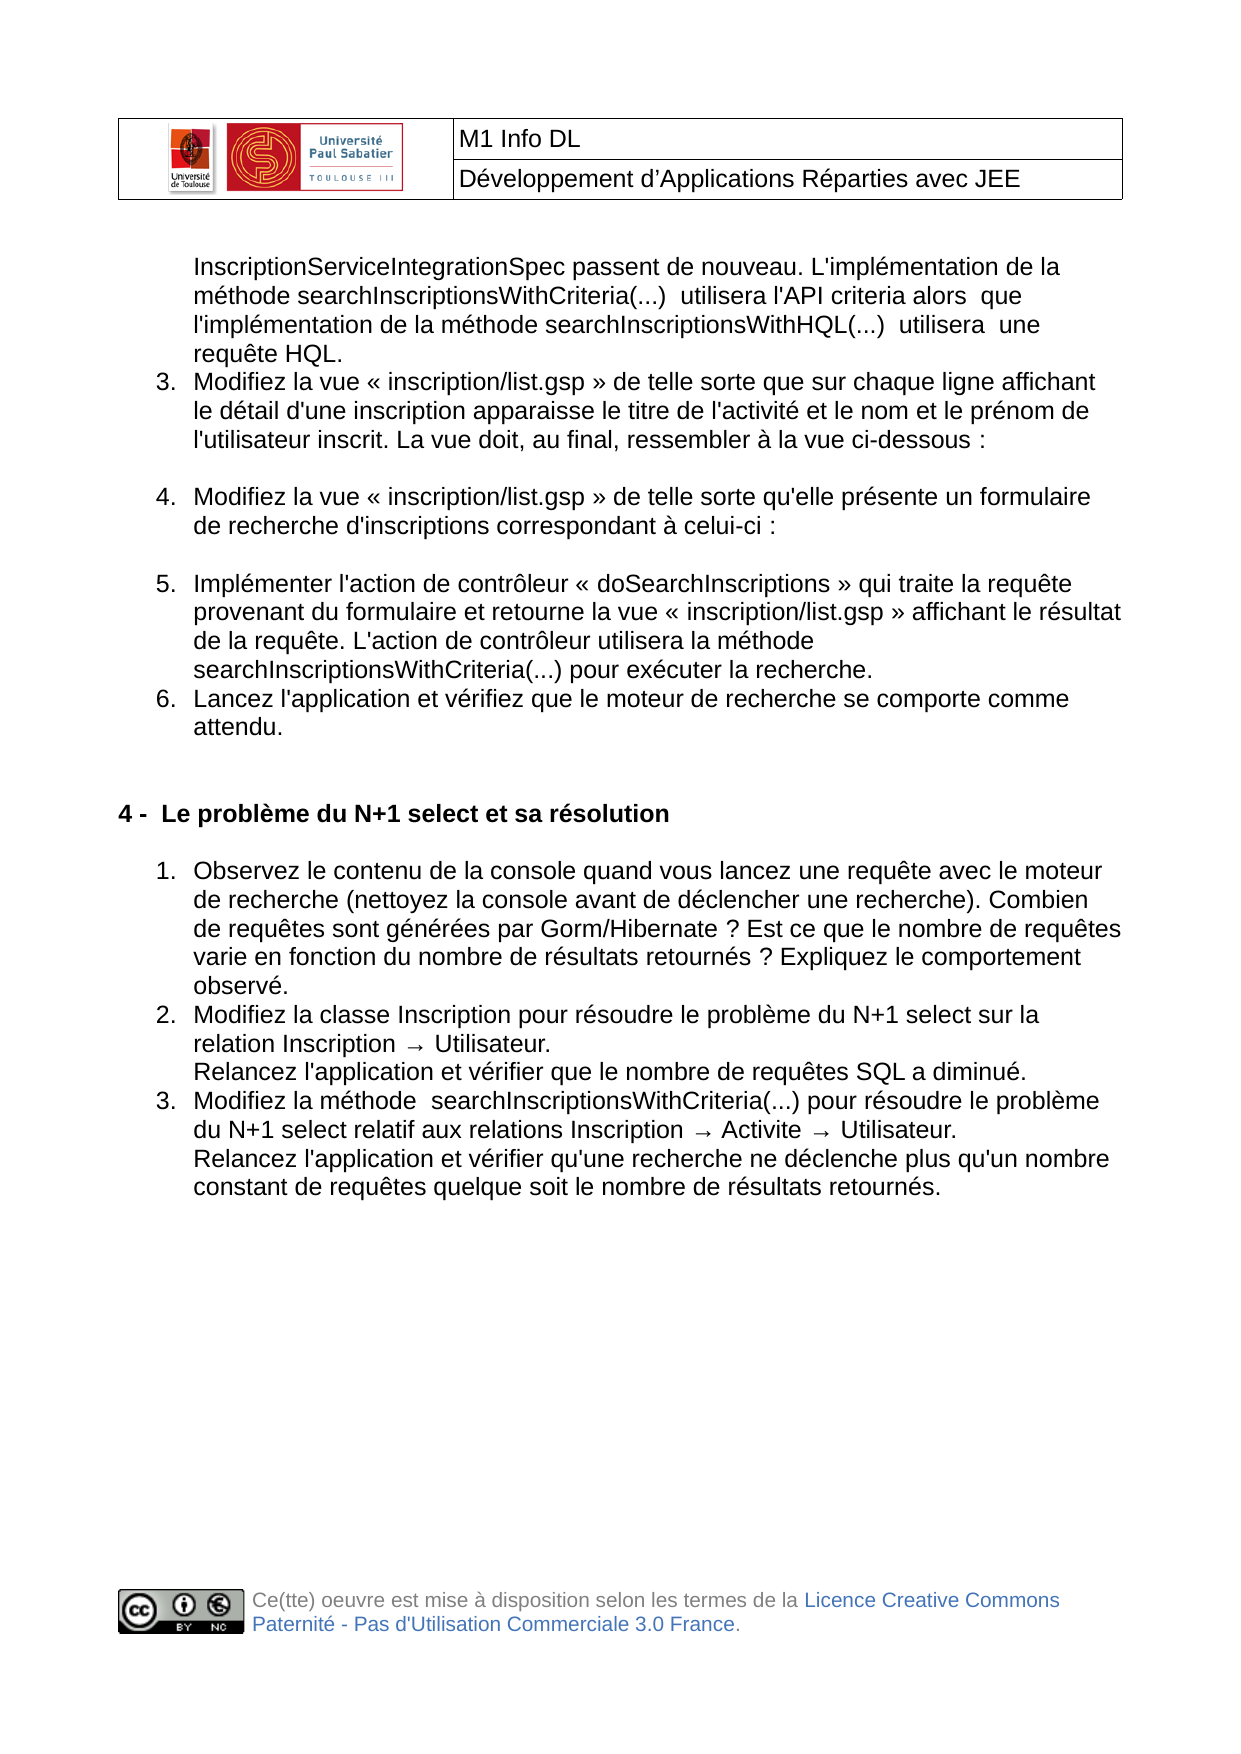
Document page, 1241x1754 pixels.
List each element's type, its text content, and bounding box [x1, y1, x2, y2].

list Relancez l'application et vérifier que le nombre de requêtes SQL a diminué. [156, 1057, 1122, 1086]
picture [118, 1589, 245, 1634]
list Modifiez la méthode searchInscriptionsWithCriteria(...) pour résoudre le problème du N+1 select relatif aux relations Inscription → Activite → Utilisateur. [156, 1086, 1122, 1143]
list Modifiez la vue « inscription/list.gsp » de telle sorte qu'elle présente un formulaire de recherche d'inscriptions correspondant à celui-ci : [156, 482, 1122, 540]
list Relancez l'application et vérifier qu'une recherche ne déclenche plus qu'un nombre constant de requêtes quelque soit le nombre de résultats retournés. [156, 1143, 1122, 1201]
list Observez le contenu de la console quand vous lancez une requête avec le moteur de recherche (nettoyez la console avant de déclencher une recherche). Combien de requêtes sont générées par Gorm/Hibernate ? Est ce que le nombre de requêtes varie en fonction du nombre de résultats retournés ? Expliquez le comportement observé. [156, 856, 1122, 1000]
list Implémenter l'action de contrôleur « doSearchInscriptions » qui traite la requête provenant du formulaire et retourne la vue « inscription/list.gsp » affichant le résultat de la requête. L'action de contrôleur utilisera la méthode searchInscriptionsWithCriteria(...) pour exécuter la recherche. [156, 568, 1122, 683]
list Lancez l'application et vérifiez que le moteur de recherche se comporte comme attendu. [156, 683, 1122, 741]
list Modifiez la vue « inscription/list.gsp » de telle sorte que sur chaque ligne affichant le détail d'une inscription apparaisse le titre de l'activité et le nom et le prénom de l'utilisateur inscrit. La vue doit, au final, ressembler à la vue ci-dessous : [156, 367, 1122, 453]
list InscriptionServiceIntegrationSpec passent de nouveau. L'implémentation de la méthode searchInscriptionsWithCriteria(...) utilisera l'API criteria alors que l'implémentation de la méthode searchInscriptionsWithHQL(...) utilisera une requête HQL. [156, 252, 1122, 367]
text 4 - Le problème du N+1 select et sa résolution [118, 798, 1122, 827]
list Modifiez la classe Inscription pour résoudre le problème du N+1 select sur la relation Inscription → Utilisateur. [156, 1000, 1122, 1057]
picture [164, 123, 407, 195]
